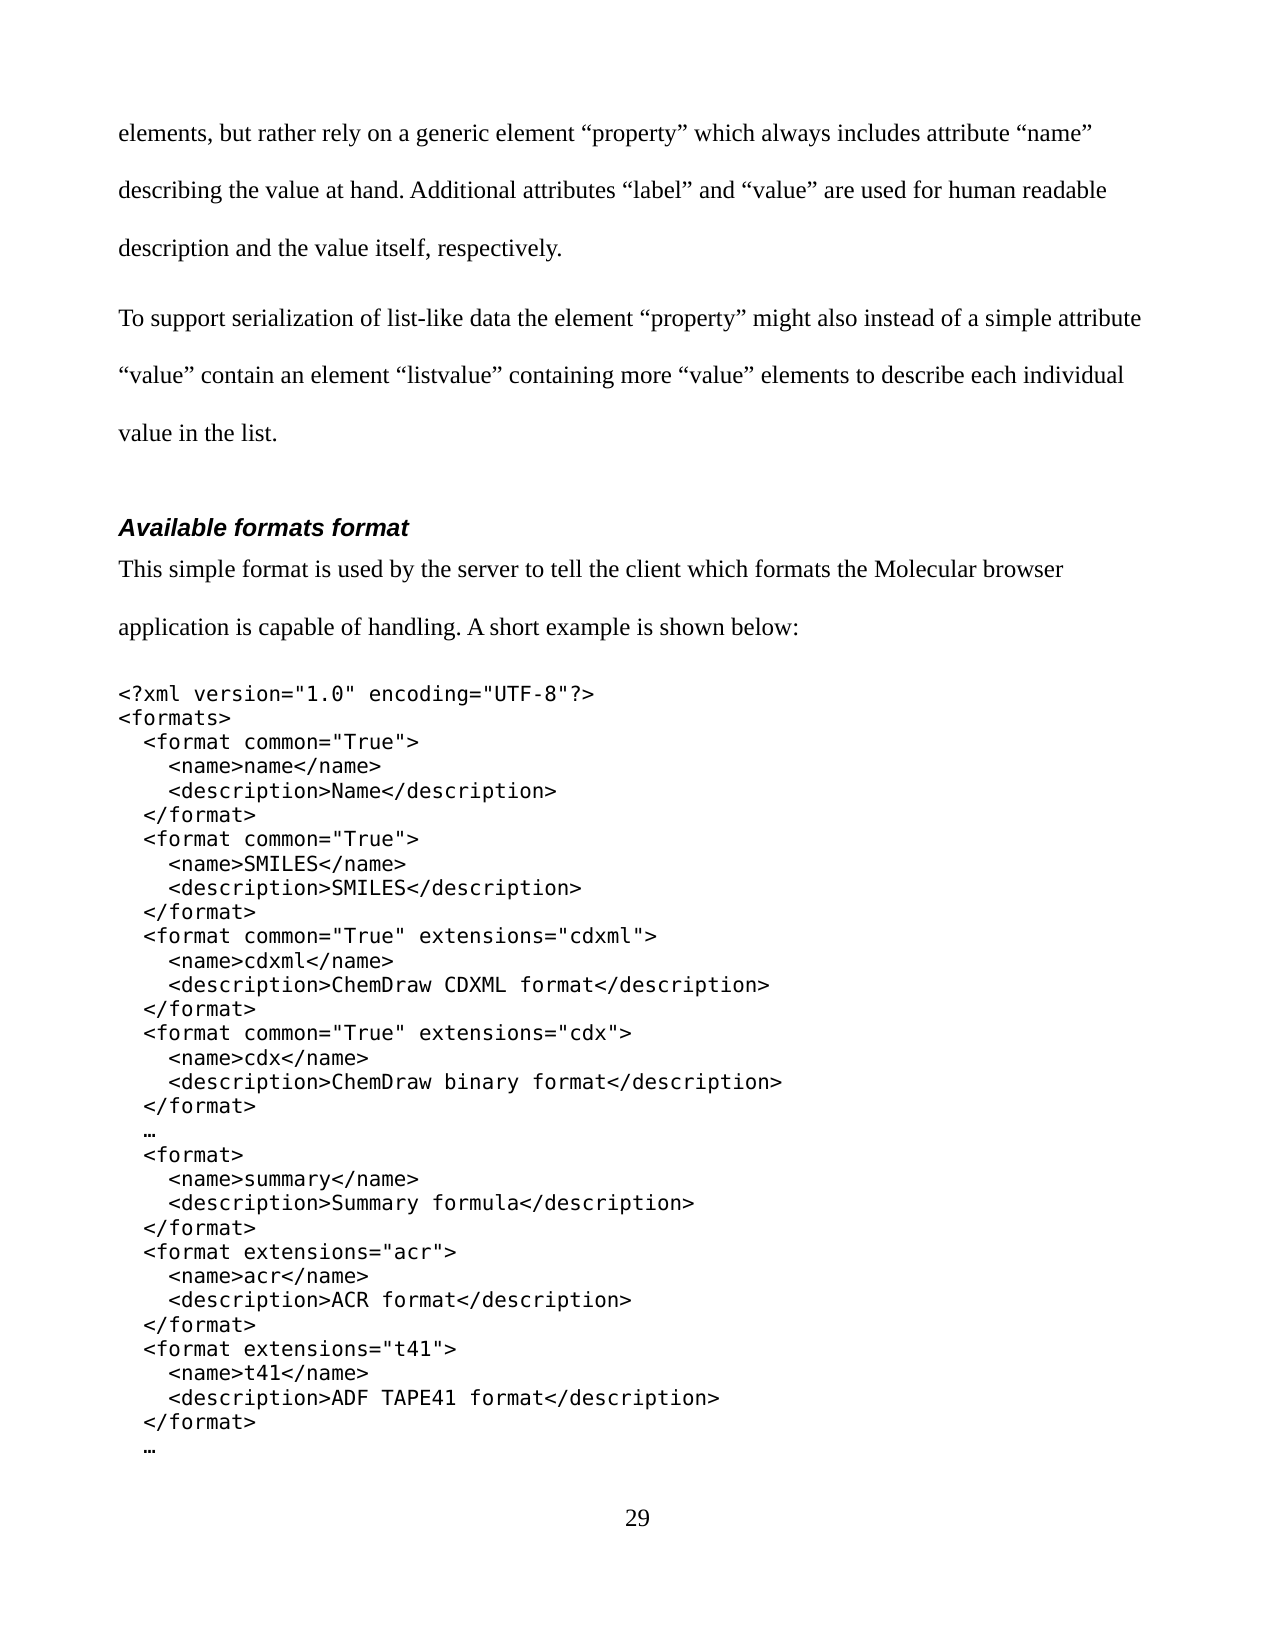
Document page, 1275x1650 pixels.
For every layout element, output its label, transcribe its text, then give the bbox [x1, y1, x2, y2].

subtitle Available formats format [118, 513, 1157, 542]
text <description>Summary formula</description> [118, 1191, 1157, 1216]
text <format extensions="acr"> [118, 1240, 1157, 1264]
text <name>t41</name> [118, 1361, 1157, 1386]
text To support serialization of list-like data the element “property” might also instead of a simple attribute “value” contain an element “listvalue” containing more “value” elements to describe each individual value in the list. [118, 303, 1157, 447]
text </format> [118, 1313, 1157, 1337]
text <formats> [118, 706, 1157, 730]
text … [118, 1118, 1157, 1143]
text <description>ADF TAPE41 format</description> [118, 1386, 1157, 1410]
text </format> [118, 900, 1157, 924]
text <name>name</name> [118, 754, 1157, 779]
text <format extensions="t41"> [118, 1337, 1157, 1361]
text <name>acr</name> [118, 1264, 1157, 1288]
text </format> [118, 1410, 1157, 1434]
text </format> [118, 1094, 1157, 1118]
text <format common="True" extensions="cdx"> [118, 1021, 1157, 1046]
text <description>ACR format</description> [118, 1288, 1157, 1313]
text <?xml version="1.0" encoding="UTF-8"?> [118, 682, 1157, 706]
text </format> [118, 803, 1157, 827]
text <format> [118, 1143, 1157, 1167]
text <description>ChemDraw CDXML format</description> [118, 973, 1157, 997]
text <name>cdxml</name> [118, 949, 1157, 973]
text This simple format is used by the server to tell the client which formats the Molecular browser application is capable of handling. A short example is shown below: [118, 554, 1157, 640]
text <description>ChemDraw binary format</description> [118, 1070, 1157, 1094]
text <format common="True" extensions="cdxml"> [118, 924, 1157, 949]
text <name>cdx</name> [118, 1046, 1157, 1070]
text … [118, 1434, 1157, 1458]
text elements, but rather rely on a generic element “property” which always includes attribute “name” describing the value at hand. Additional attributes “label” and “value” are used for human readable description and the value itself, respectively. [118, 118, 1157, 262]
text <name>SMILES</name> [118, 852, 1157, 876]
text </format> [118, 997, 1157, 1021]
text <description>Name</description> [118, 779, 1157, 803]
text <format common="True"> [118, 827, 1157, 852]
text <format common="True"> [118, 730, 1157, 754]
text <name>summary</name> [118, 1167, 1157, 1191]
text <description>SMILES</description> [118, 876, 1157, 900]
text </format> [118, 1216, 1157, 1240]
